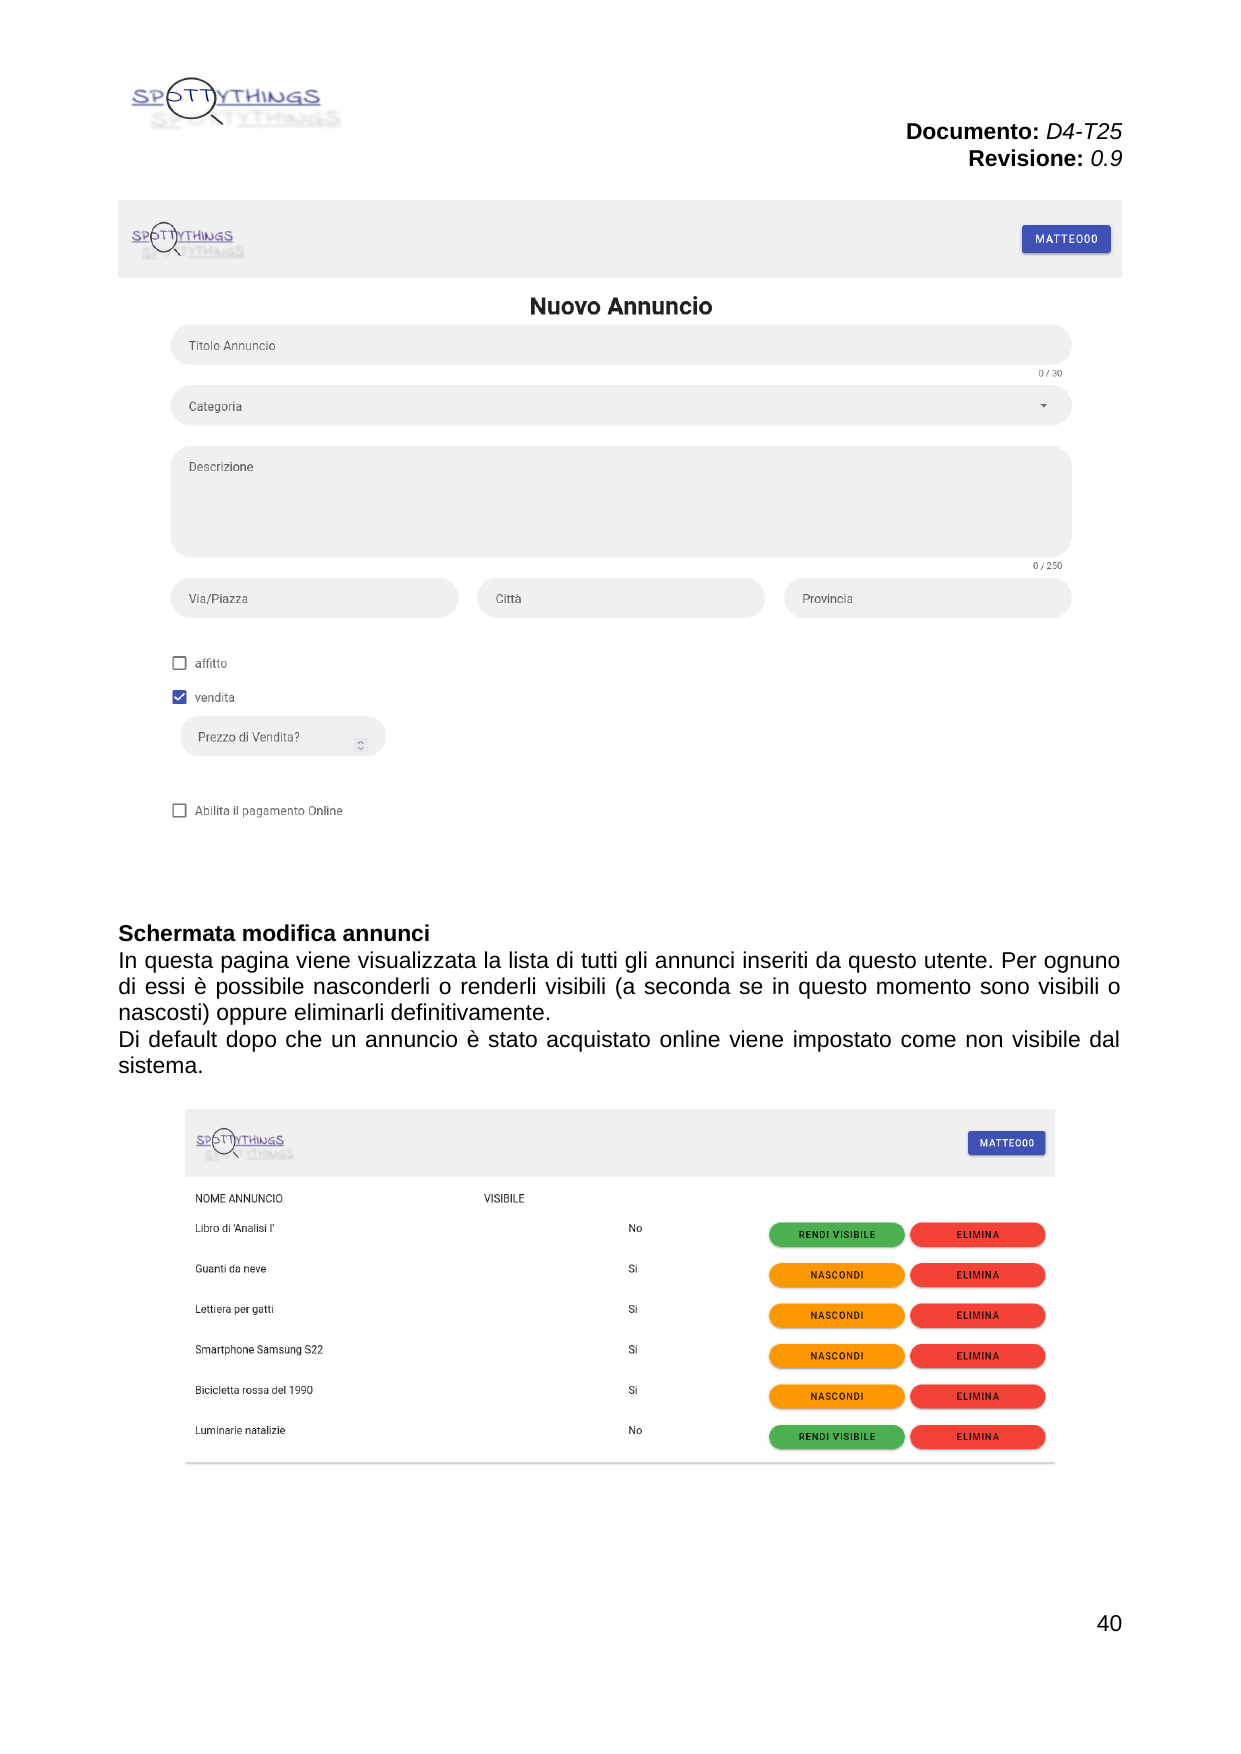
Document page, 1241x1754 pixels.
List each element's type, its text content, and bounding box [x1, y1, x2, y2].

text Di default dopo che un annuncio è stato acquistato online viene impostato come non visibile dal sistema. [118, 1026, 1122, 1078]
picture [123, 73, 345, 156]
picture [118, 200, 1123, 894]
picture [184, 1109, 1056, 1531]
text In questa pagina viene visualizzata la lista di tutti gli annunci inseriti da questo utente. Per ognuno di essi è possibile nasconderli o renderli visibili (a seconda se in questo momento sono visibili o nascosti) oppure eliminarli definitivamente. [118, 947, 1122, 1026]
text Schermata modifica annunci [118, 920, 1122, 947]
